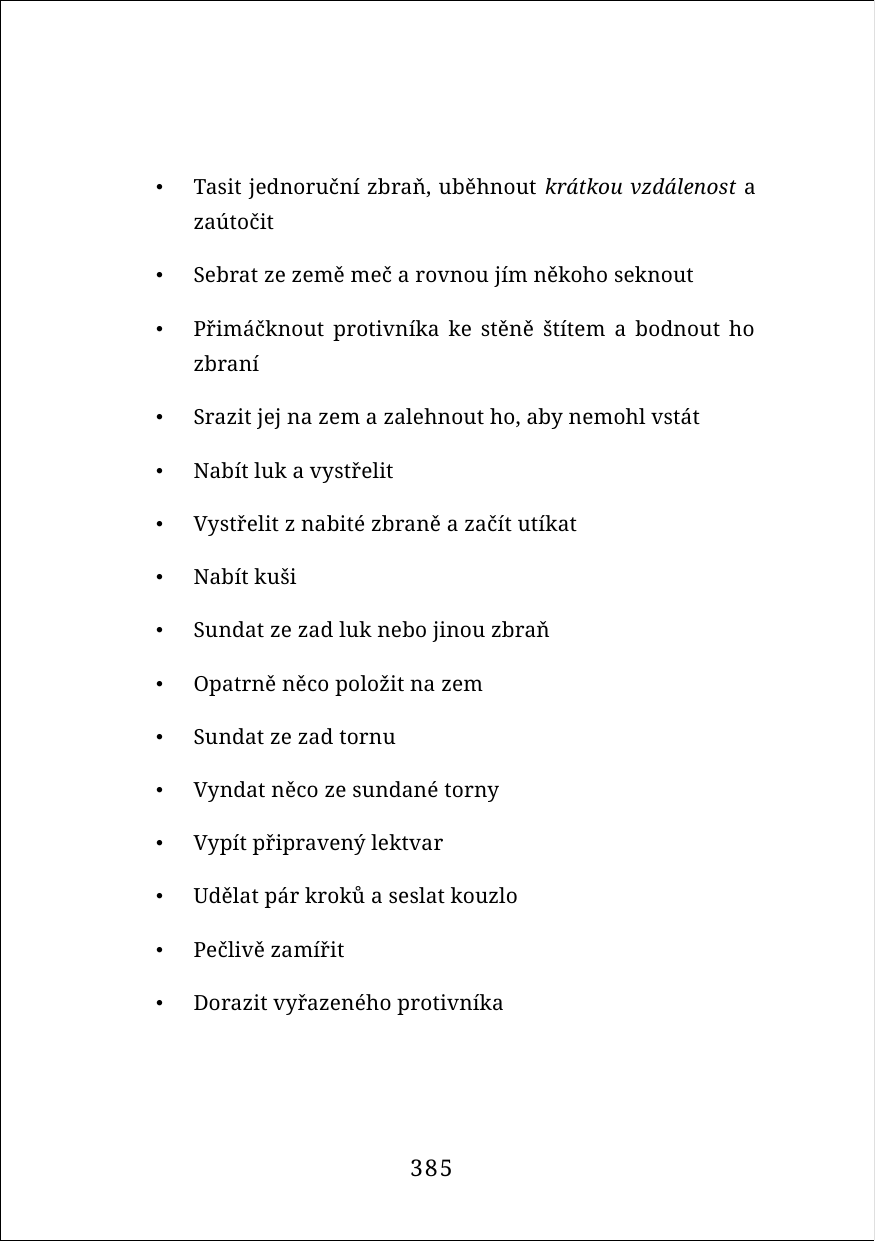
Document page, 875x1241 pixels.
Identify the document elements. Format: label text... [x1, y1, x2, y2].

list Nabít luk a vystřelit [156, 456, 756, 484]
list Tasit jednoruční zbraň, uběhnout krátkou vzdálenost a zaútočit [156, 172, 756, 236]
list Vyndat něco ze sundané torny [156, 775, 756, 803]
list Vypít připravený lektvar [156, 828, 756, 857]
list Sebrat ze země meč a rovnou jím někoho seknout [156, 261, 756, 289]
list Vystřelit z nabité zbraně a začít utíkat [156, 509, 756, 537]
list Udělat pár kroků a seslat kouzlo [156, 882, 756, 910]
list Srazit jej na zem a zalehnout ho, aby nemohl vstát [156, 402, 756, 431]
list Přimáčknout protivníka ke stěně štítem a bodnout ho zbraní [156, 314, 756, 378]
list Dorazit vyřazeného protivníka [156, 988, 756, 1016]
list Pečlivě zamířit [156, 935, 756, 963]
list Opatrně něco položit na zem [156, 669, 756, 697]
list Nabít kuši [156, 562, 756, 591]
list Sundat ze zad luk nebo jinou zbraň [156, 615, 756, 644]
list Sundat ze zad tornu [156, 722, 756, 750]
